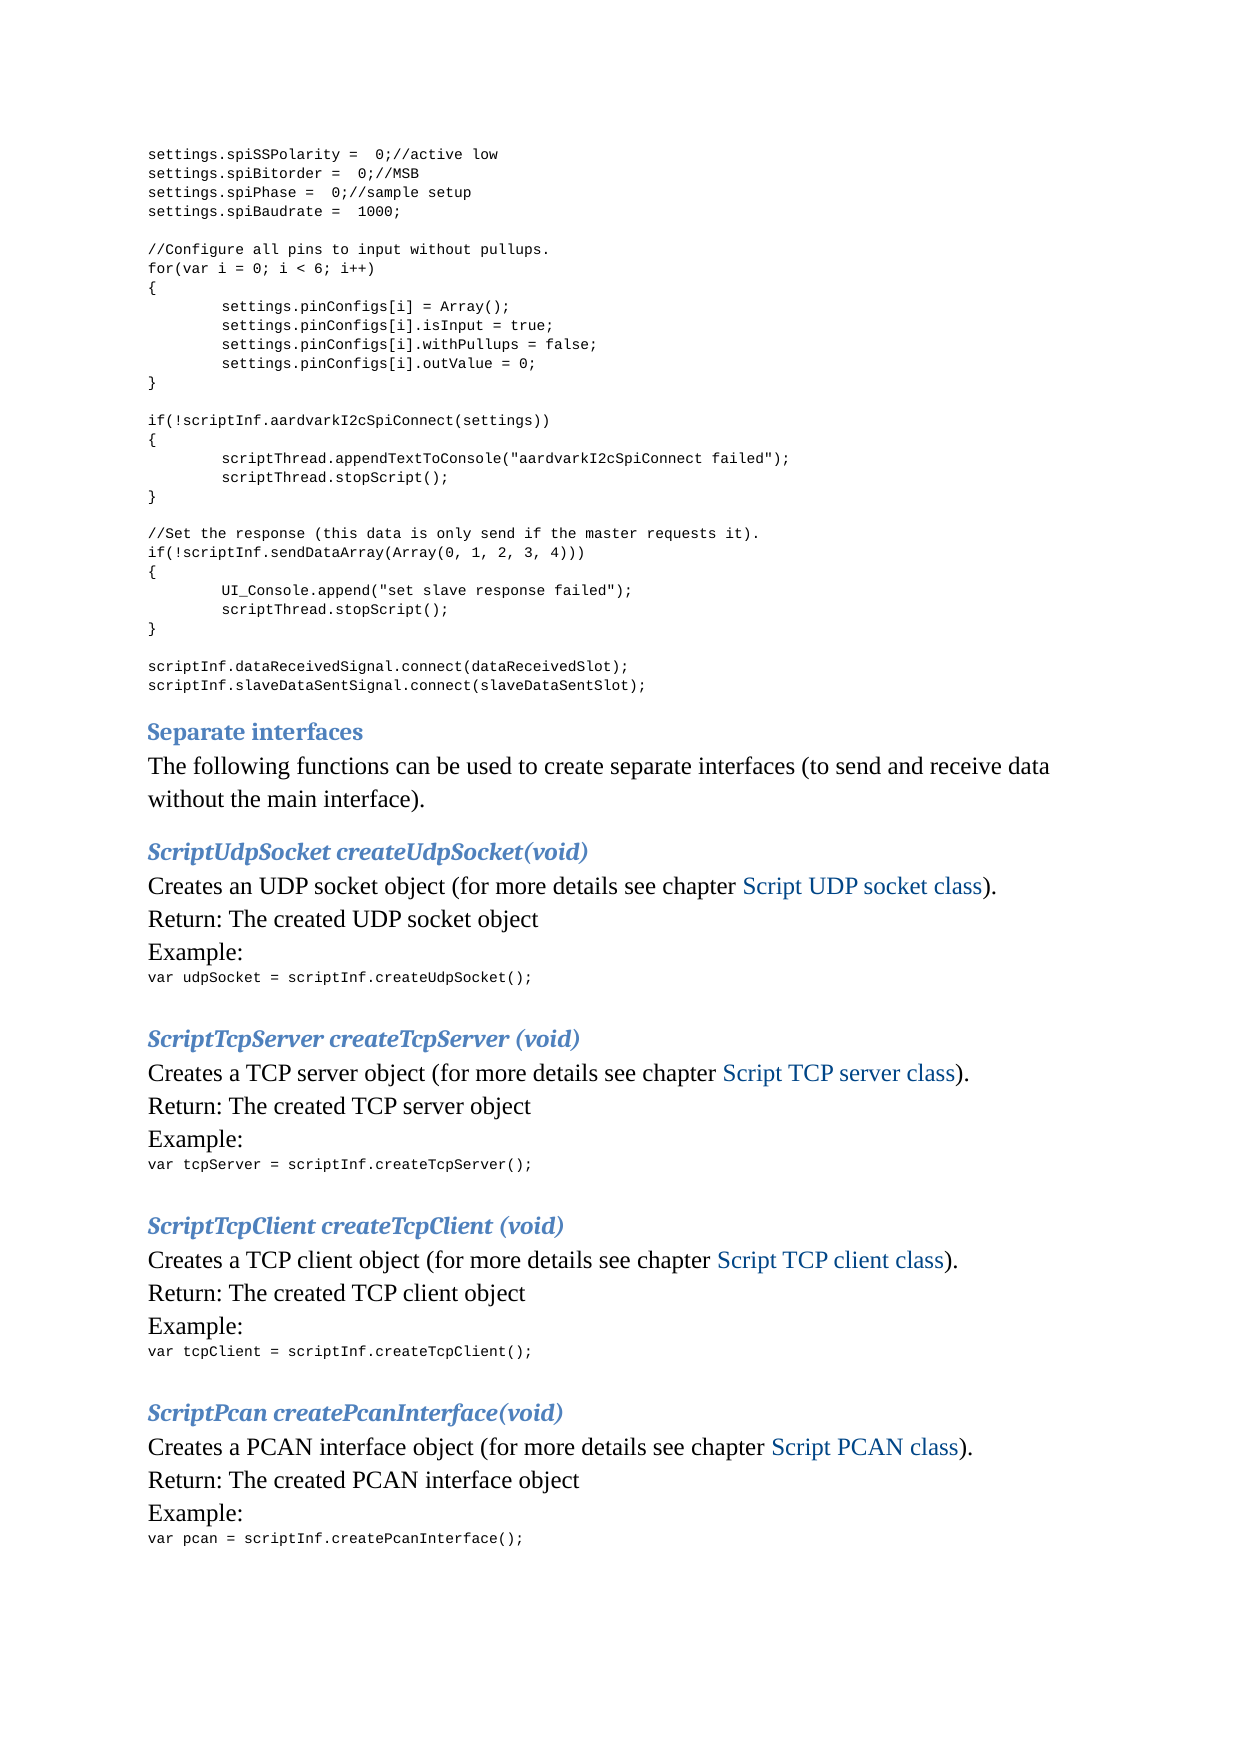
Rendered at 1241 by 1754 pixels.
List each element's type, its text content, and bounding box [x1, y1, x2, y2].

text Example: [148, 937, 1093, 966]
text scriptThread.stopScript(); [148, 603, 1093, 619]
text settings.pinConfigs[i].outValue = 0; [148, 356, 1093, 373]
text Creates a TCP client object (for more details see chapter Script TCP client class). [148, 1245, 1093, 1274]
text Creates an UDP socket object (for more details see chapter Script UDP socket class). [148, 871, 1093, 900]
text settings.spiBitorder = 0;//MSB [148, 167, 1093, 183]
text { [148, 280, 1093, 297]
text Example: [148, 1498, 1093, 1527]
subtitle ScriptTcpClient createTcpClient (void) [148, 1212, 1093, 1241]
text scriptInf.dataReceivedSignal.connect(dataReceivedSlot); [148, 659, 1093, 676]
text settings.pinConfigs[i].withPullups = false; [148, 337, 1093, 354]
text Example: [148, 1311, 1093, 1340]
text var tcpClient = scriptInf.createTcpClient(); [148, 1344, 1093, 1361]
text Creates a TCP server object (for more details see chapter Script TCP server class). [148, 1058, 1093, 1087]
text settings.pinConfigs[i].isInput = true; [148, 318, 1093, 335]
text { [148, 565, 1093, 581]
text Example: [148, 1124, 1093, 1153]
text if(!scriptInf.sendDataArray(Array(0, 1, 2, 3, 4))) [148, 546, 1093, 562]
text Creates a PCAN interface object (for more details see chapter Script PCAN class). [148, 1432, 1093, 1461]
text //Set the response (this data is only send if the master requests it). [148, 527, 1093, 543]
text Return: The created UDP socket object [148, 904, 1093, 933]
text The following functions can be used to create separate interfaces (to send and receive data without the main interface). [148, 751, 1093, 813]
text scriptThread.appendTextToConsole("aardvarkI2cSpiConnect failed"); [148, 451, 1093, 467]
subtitle ScriptTcpServer createTcpServer (void) [148, 1025, 1093, 1054]
text } [148, 375, 1093, 392]
text Return: The created TCP server object [148, 1091, 1093, 1120]
subtitle ScriptPcan createPcanInterface(void) [148, 1399, 1093, 1428]
text settings.pinConfigs[i] = Array(); [148, 299, 1093, 316]
text if(!scriptInf.aardvarkI2cSpiConnect(settings)) [148, 413, 1093, 429]
subtitle ScriptUdpSocket createUdpSocket(void) [148, 838, 1093, 867]
text settings.spiSSPolarity = 0;//active low [148, 148, 1093, 164]
subtitle Separate interfaces [148, 718, 1093, 747]
text scriptInf.slaveDataSentSignal.connect(slaveDataSentSlot); [148, 678, 1093, 695]
text //Configure all pins to input without pullups. [148, 242, 1093, 259]
text var pcan = scriptInf.createPcanInterface(); [148, 1531, 1093, 1548]
text var udpSocket = scriptInf.createUdpSocket(); [148, 970, 1093, 987]
text Return: The created TCP client object [148, 1278, 1093, 1307]
text settings.spiPhase = 0;//sample setup [148, 186, 1093, 202]
text Return: The created PCAN interface object [148, 1465, 1093, 1494]
text } [148, 489, 1093, 505]
text scriptThread.stopScript(); [148, 470, 1093, 486]
text for(var i = 0; i < 6; i++) [148, 261, 1093, 278]
text { [148, 432, 1093, 448]
text } [148, 622, 1093, 638]
text var tcpServer = scriptInf.createTcpServer(); [148, 1157, 1093, 1174]
text UI_Console.append("set slave response failed"); [148, 584, 1093, 600]
text settings.spiBaudrate = 1000; [148, 204, 1093, 221]
